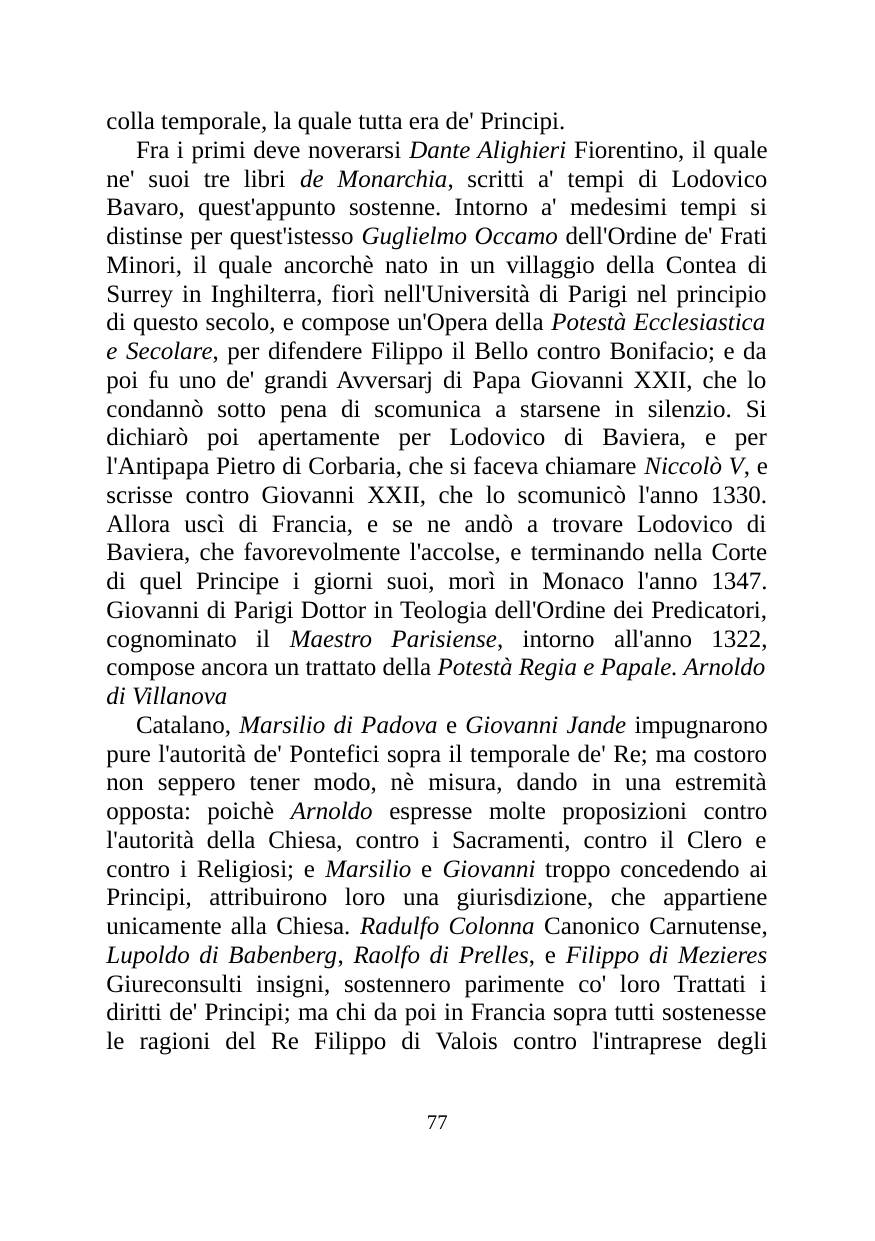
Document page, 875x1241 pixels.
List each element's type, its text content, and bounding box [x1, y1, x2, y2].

text Fra i primi deve noverarsi Dante Alighieri Fiorentino, il quale ne' suoi tre libri de Monarchia, scritti a' tempi di Lodovico Bavaro, quest'appunto sostenne. Intorno a' medesimi tempi si distinse per quest'istesso Guglielmo Occamo dell'Ordine de' Frati Minori, il quale ancorchè nato in un villaggio della Contea di Surrey in Inghilterra, fiorì nell'Università di Parigi nel principio di questo secolo, e compose un'Opera della Potestà Ecclesiastica e Secolare, per difendere Filippo il Bello contro Bonifacio; e da poi fu uno de' grandi Avversarj di Papa Giovanni XXII, che lo condannò sotto pena di scomunica a starsene in silenzio. Si dichiarò poi apertamente per Lodovico di Baviera, e per l'Antipapa Pietro di Corbaria, che si faceva chiamare Niccolò V, e scrisse contro Giovanni XXII, che lo scomunicò l'anno 1330. Allora uscì di Francia, e se ne andò a trovare Lodovico di Baviera, che favorevolmente l'accolse, e terminando nella Corte di quel Principe i giorni suoi, morì in Monaco l'anno 1347. Giovanni di Parigi Dottor in Teologia dell'Ordine dei Predicatori, cognominato il Maestro Parisiense, intorno all'anno 1322, compose ancora un trattato della Potestà Regia e Papale. Arnoldo di Villanova [106, 135, 768, 710]
text Catalano, Marsilio di Padova e Giovanni Jande impugnarono pure l'autorità de' Pontefici sopra il temporale de' Re; ma costoro non seppero tener modo, nè misura, dando in una estremità opposta: poichè Arnoldo espresse molte proposizioni contro l'autorità della Chiesa, contro i Sacramenti, contro il Clero e contro i Religiosi; e Marsilio e Giovanni troppo concedendo ai Principi, attribuirono loro una giurisdizione, che appartiene unicamente alla Chiesa. Radulfo Colonna Canonico Carnutense, Lupoldo di Babenberg, Raolfo di Prelles, e Filippo di Mezieres Giureconsulti insigni, sostennero parimente co' loro Trattati i diritti de' Principi; ma chi da poi in Francia sopra tutti sostenesse le ragioni del Re Filippo di Valois contro l'intraprese degli [106, 710, 768, 1055]
text colla temporale, la quale tutta era de' Principi. [106, 106, 768, 135]
